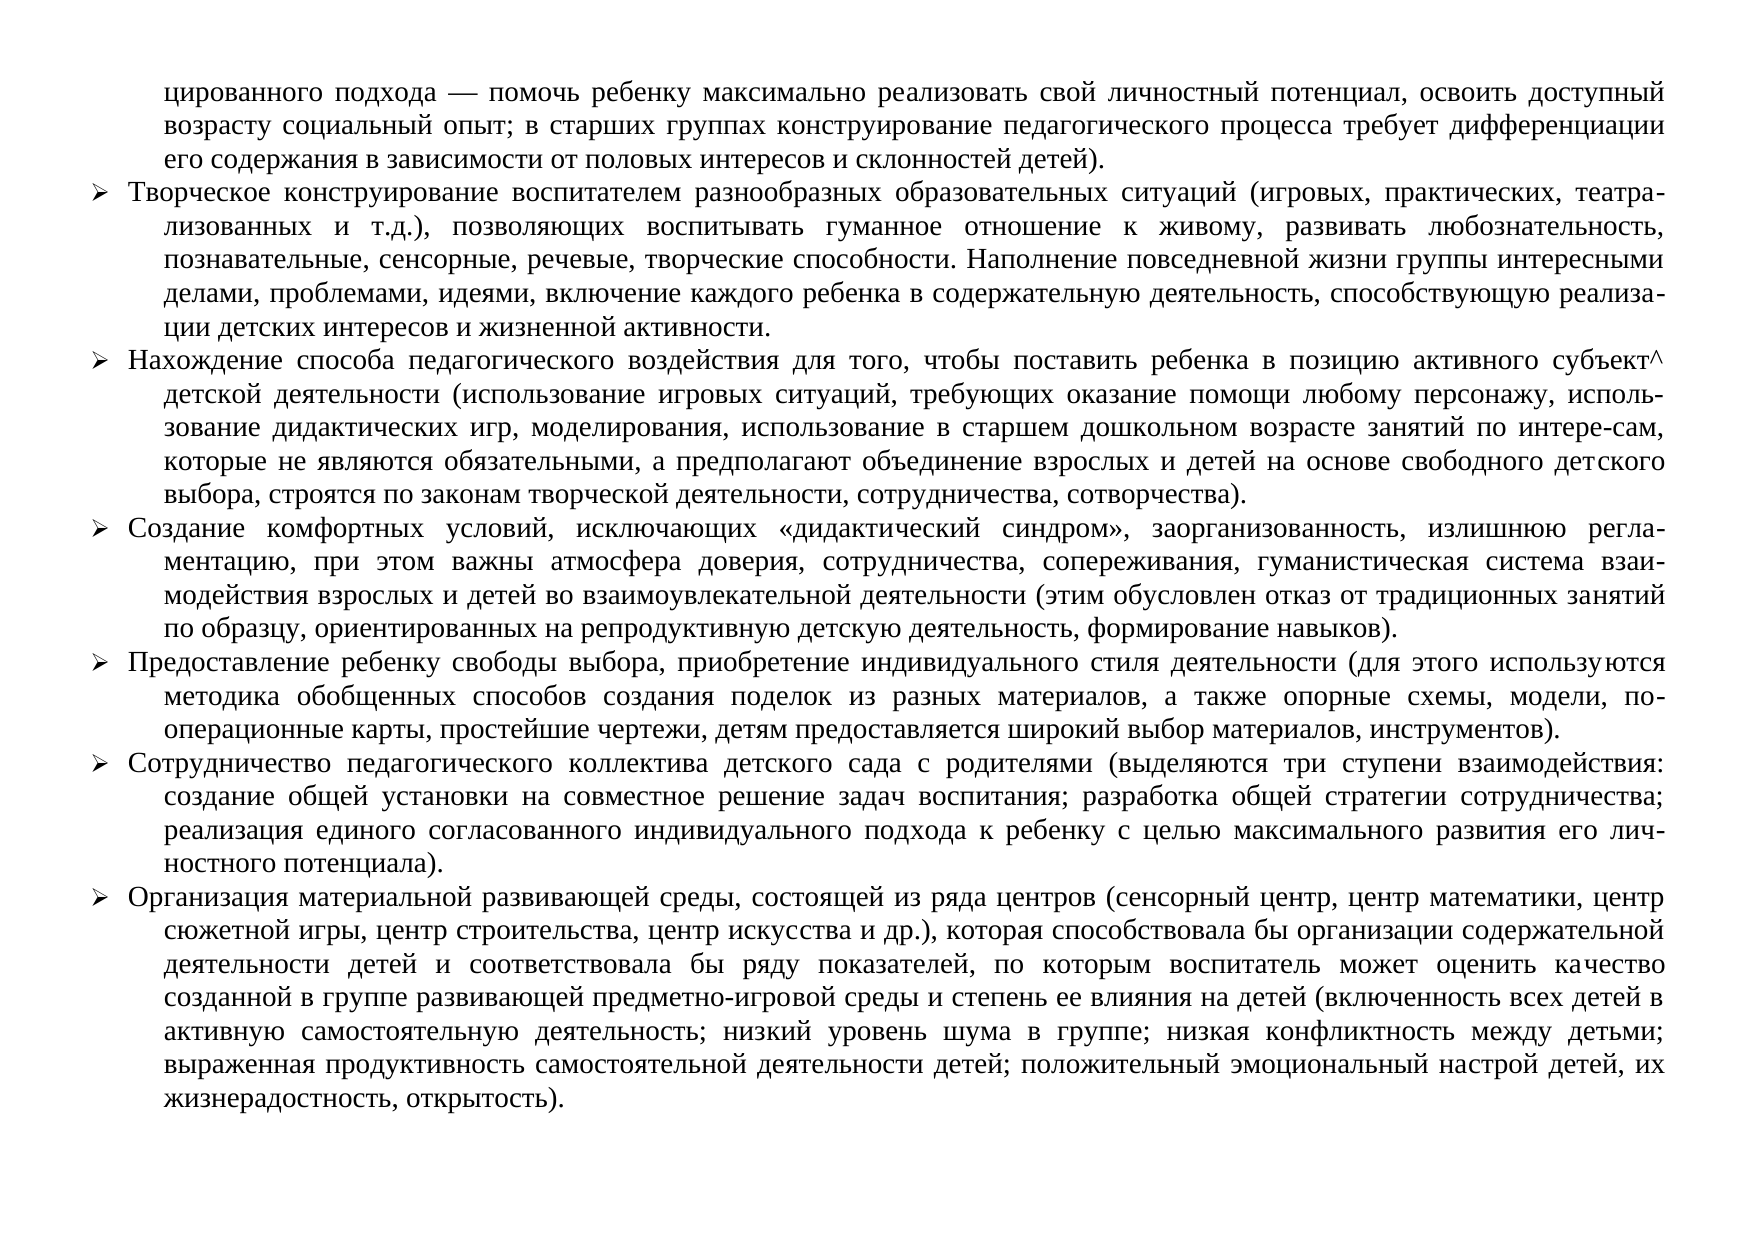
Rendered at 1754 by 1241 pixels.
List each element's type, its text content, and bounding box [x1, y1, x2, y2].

list Нахождение способа педагогического воздействия для того, чтобы поставить ребенка в позицию активного субъект^ детской деятельности (использование игровых ситуаций, требующих оказание помощи любому персонажу, исполь-зование дидактических игр, моделирования, использование в старшем дошкольном возрасте занятий по интере-сам, которые не являются обязательными, а предполагают объединение взрослых и детей на основе свободного дет­ского выбора, строятся по законам творческой деятельности, сотрудничества, сотворчества). [90, 342, 1665, 510]
list цированного подхода — помочь ребенку максимально ре­ализовать свой личностный потенциал, освоить доступный возрасту социальный опыт; в старших группах конструиро­вание педагогического процесса требует дифференциации его содержания в зависимости от половых интересов и склонностей детей). [90, 74, 1665, 174]
list Организация материальной развивающей среды, состоя­щей из ряда центров (сенсорный центр, центр математики, центр сюжетной игры, центр строительства, центр искус­ства и др.), которая способствовала бы организации содержательной деятельности детей и соответствовала бы ряду показателей, по которым воспитатель может оценить ка­чество созданной в группе развивающей предметно-игро­вой среды и степень ее влияния на детей (включенность всех детей в активную самостоятельную деятельность; низ­кий уровень шума в группе; низкая конфликтность между детьми; выраженная продуктивность самостоятельной де­ятельности детей; положительный эмоциональный на­строй детей, их жизнерадостность, открытость). [90, 879, 1665, 1114]
list Сотрудничество педагогического коллектива детского сада с родителями (выделяются три ступени взаимодействия: создание общей установки на совместное решение задач воспитания; разработка общей стратегии сотрудничества; реализация единого согласованного индивидуального под­хода к ребенку с целью максимального развития его лич­ностного потенциала). [90, 745, 1665, 879]
list Создание комфортных условий, исключающих «дидакти­ческий синдром», заорганизованность, излишнюю регла­ментацию, при этом важны атмосфера доверия, сотруд­ничества, сопереживания, гуманистическая система взаи­модействия взрослых и детей во взаимоувлекательной деятельности (этим обусловлен отказ от традиционных за­нятий по образцу, ориентированных на репродуктивную детскую деятельность, формирование навыков). [90, 510, 1665, 644]
list Творческое конструирование воспитателем разнообразных образовательных ситуаций (игровых, практических, театра­лизованных и т.д.), позволяющих воспитывать гуманное отношение к живому, развивать любознательность, познавательные, сенсорные, речевые, творческие способности. Наполнение повседневной жизни группы интересными де­лами, проблемами, идеями, включение каждого ребенка в содержательную деятельность, способствующую реализа­ции детских интересов и жизненной активности. [90, 174, 1665, 342]
list Предоставление ребенку свободы выбора, приобретение индивидуального стиля деятельности (для этого использу­ются методика обобщенных способов создания поделок из разных материалов, а также опорные схемы, модели, по­операционные карты, простейшие чертежи, детям предо­ставляется широкий выбор материалов, инструментов). [90, 644, 1665, 745]
